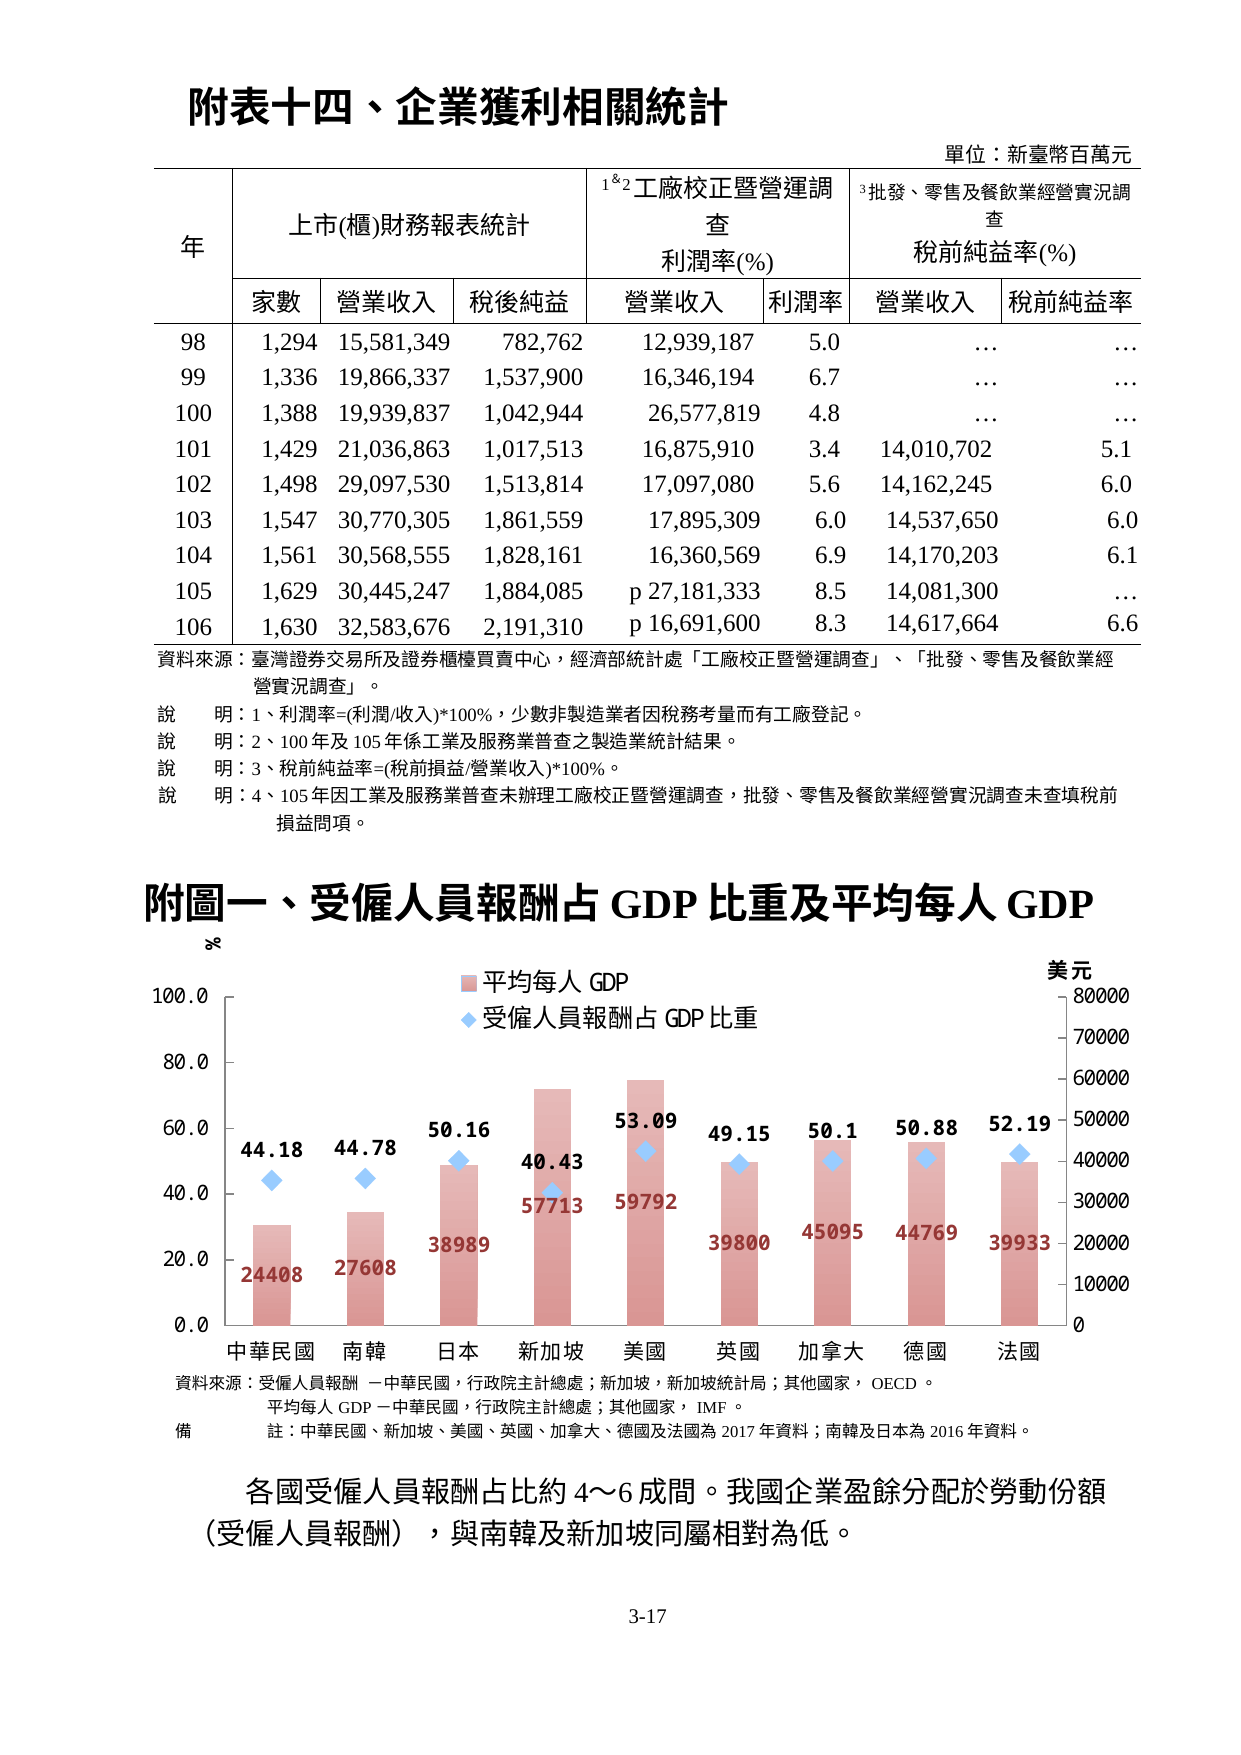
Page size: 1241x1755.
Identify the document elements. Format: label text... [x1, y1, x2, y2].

table_cell 6.1 [1001, 537, 1141, 573]
table_cell 8.3 [763, 608, 849, 644]
table_cell 1,388 [233, 395, 320, 430]
table_cell 利潤率 [764, 279, 849, 323]
table_cell 104 [154, 537, 232, 573]
table_cell 1,042,944 [453, 395, 586, 430]
table_header 3批發、零售及餐飲業經營實況調查 稅前純益率(%) [850, 169, 1141, 278]
table_cell … [849, 395, 1001, 430]
table_cell 100 [154, 395, 232, 430]
table_cell 14,010,702 [849, 430, 1001, 466]
table_cell 稅前純益率 [1002, 279, 1141, 323]
table_cell 16,346,194 [586, 359, 763, 394]
table_cell … [849, 324, 1001, 359]
table_cell 1,537,900 [453, 359, 586, 394]
table_cell 29,097,530 [320, 466, 453, 501]
table_cell 15,581,349 [320, 324, 453, 359]
text 說 明：1、利潤率=(利潤/收入)*100%，少數非製造業者因稅務考量而有工廠登記。 [158, 699, 1132, 727]
table_cell 6.9 [763, 537, 849, 573]
table_cell 30,445,247 [320, 573, 453, 608]
table_cell 6.0 [763, 501, 849, 537]
table_header 1＆2工廠校正暨營運調查 利潤率(%) [587, 169, 849, 278]
table_cell 32,583,676 [320, 608, 453, 644]
table_cell 1,513,814 [453, 466, 586, 501]
table_cell … [1001, 324, 1141, 359]
table_cell 14,162,245 [849, 466, 1001, 501]
table_cell 1,429 [233, 430, 320, 466]
table_cell 17,097,080 [586, 466, 763, 501]
text 說 明：2、100年及105年係工業及服務業普查之製造業統計結果。 [158, 727, 1132, 754]
table_cell 1,017,513 [453, 430, 586, 466]
table_cell 1,629 [233, 573, 320, 608]
table_cell 105 [154, 573, 232, 608]
table_cell 6.0 [1001, 501, 1141, 537]
table_cell 1,336 [233, 359, 320, 394]
table_cell 6.7 [763, 359, 849, 394]
table_cell 14,081,300 [849, 573, 1001, 608]
table_cell p 27,181,333 [586, 573, 763, 608]
table_cell 17,895,309 [586, 501, 763, 537]
table_cell 106 [154, 608, 232, 644]
table_cell 1,828,161 [453, 537, 586, 573]
text 附圖一、受僱人員報酬占GDP比重及平均每人GDP [143, 885, 1107, 927]
table_cell 家數 [233, 279, 320, 323]
text 說 明：4、105年因工業及服務業普查未辦理工廠校正暨營運調查，批發、零售及餐飲業經營實況調查未查填稅前損益問項。 [158, 781, 1132, 835]
table_cell 5.1 [1001, 430, 1141, 466]
table_cell 99 [154, 359, 232, 394]
table_cell 6.0 [1001, 466, 1141, 501]
table_cell 營業收入 [587, 279, 763, 323]
table_cell 1,294 [233, 324, 320, 359]
text 各國受僱人員報酬占比約4～6成間。我國企業盈餘分配於勞動份額（受僱人員報酬），與南韓及新加坡同屬相對為低。 [187, 1468, 1107, 1553]
text 單位：新臺幣百萬元 [187, 143, 1132, 168]
table_cell p 16,691,600 [586, 608, 763, 644]
table_cell … [1001, 395, 1141, 430]
table_cell 102 [154, 466, 232, 501]
table_cell 26,577,819 [586, 395, 763, 430]
table_cell 營業收入 [321, 279, 453, 323]
table_cell 103 [154, 501, 232, 537]
table_cell 8.5 [763, 573, 849, 608]
table_cell 4.8 [763, 395, 849, 430]
table_cell 16,360,569 [586, 537, 763, 573]
text 資料來源：臺灣證券交易所及證券櫃檯買賣中心，經濟部統計處「工廠校正暨營運調查」、「批發、零售及餐飲業經營實況調查」。 [158, 645, 1132, 699]
table_cell 1,561 [233, 537, 320, 573]
table_cell 30,770,305 [320, 501, 453, 537]
table_cell 稅後純益 [454, 279, 586, 323]
table_cell 5.0 [763, 324, 849, 359]
table_cell 98 [154, 324, 232, 359]
table_cell 1,547 [233, 501, 320, 537]
table_cell 1,630 [233, 608, 320, 644]
table_cell 3.4 [763, 430, 849, 466]
text 附表十四、企業獲利相關統計 [187, 89, 1107, 130]
table_cell 1,884,085 [453, 573, 586, 608]
table_cell 14,170,203 [849, 537, 1001, 573]
table_cell 101 [154, 430, 232, 466]
table_cell … [1001, 573, 1141, 608]
table_cell 6.6 [1001, 608, 1141, 644]
table_cell 782,762 [453, 324, 586, 359]
text 說 明：3、稅前純益率=(稅前損益/營業收入)*100%。 [158, 754, 1132, 781]
table_cell 16,875,910 [586, 430, 763, 466]
table_cell 12,939,187 [586, 324, 763, 359]
table_cell 30,568,555 [320, 537, 453, 573]
table_cell … [1001, 359, 1141, 394]
table_cell 19,866,337 [320, 359, 453, 394]
table_cell 5.6 [763, 466, 849, 501]
table_header 年 [154, 169, 232, 323]
table_cell 19,939,837 [320, 395, 453, 430]
table_cell 1,861,559 [453, 501, 586, 537]
table_cell 21,036,863 [320, 430, 453, 466]
table_cell 營業收入 [850, 279, 1001, 323]
table_cell 1,498 [233, 466, 320, 501]
table_header 上市(櫃)財務報表統計 [233, 169, 586, 278]
table_cell 14,617,664 [849, 608, 1001, 644]
table_cell 2,191,310 [453, 608, 586, 644]
table_cell … [849, 359, 1001, 394]
table_cell 14,537,650 [849, 501, 1001, 537]
